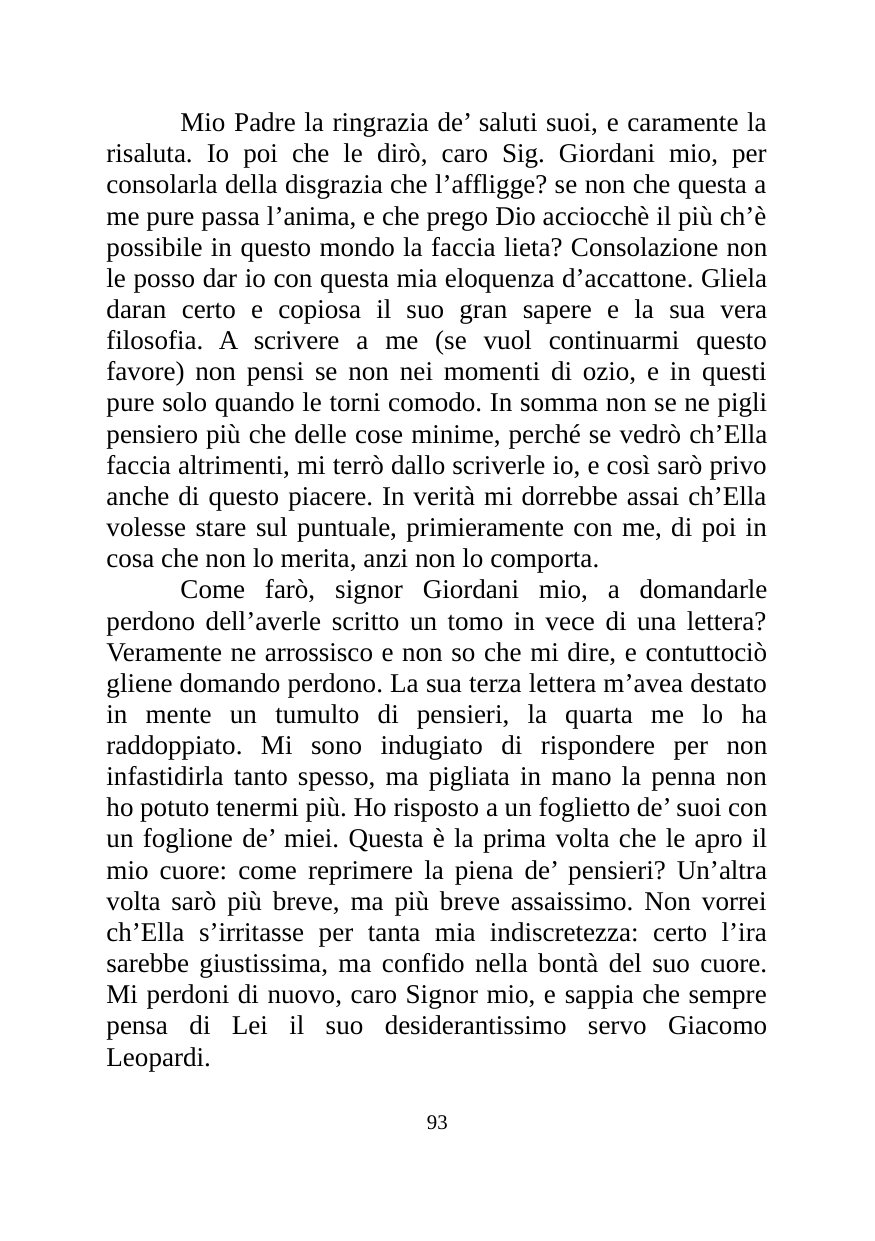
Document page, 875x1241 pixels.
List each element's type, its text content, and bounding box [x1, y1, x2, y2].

text Mio Padre la ringrazia de’ saluti suoi, e caramente la risaluta. Io poi che le dirò, caro Sig. Giordani mio, per consolarla della disgrazia che l’affligge? se non che questa a me pure passa l’anima, e che prego Dio acciocchè il più ch’è possibile in questo mondo la faccia lieta? Consolazione non le posso dar io con questa mia eloquenza d’accattone. Gliela daran certo e copiosa il suo gran sapere e la sua vera filosofia. A scrivere a me (se vuol continuarmi questo favore) non pensi se non nei momenti di ozio, e in questi pure solo quando le torni comodo. In somma non se ne pigli pensiero più che delle cose minime, perché se vedrò ch’Ella faccia altrimenti, mi terrò dallo scriverle io, e così sarò privo anche di questo piacere. In verità mi dorrebbe assai ch’Ella volesse stare sul puntuale, primieramente con me, di poi in cosa che non lo merita, anzi non lo comporta. [106, 106, 768, 573]
text Come farò, signor Giordani mio, a domandarle perdono dell’averle scritto un tomo in vece di una lettera? Veramente ne arrossisco e non so che mi dire, e contuttociò gliene domando perdono. La sua terza lettera m’avea destato in mente un tumulto di pensieri, la quarta me lo ha raddoppiato. Mi sono indugiato di rispondere per non infastidirla tanto spesso, ma pigliata in mano la penna non ho potuto tenermi più. Ho risposto a un foglietto de’ suoi con un foglione de’ miei. Questa è la prima volta che le apro il mio cuore: come reprimere la piena de’ pensieri? Un’altra volta sarò più breve, ma più breve assaissimo. Non vorrei ch’Ella s’irritasse per tanta mia indiscretezza: certo l’ira sarebbe giustissima, ma confido nella bontà del suo cuore. Mi perdoni di nuovo, caro Signor mio, e sappia che sempre pensa di Lei il suo desiderantissimo servo Giacomo Leopardi. [106, 573, 768, 1072]
